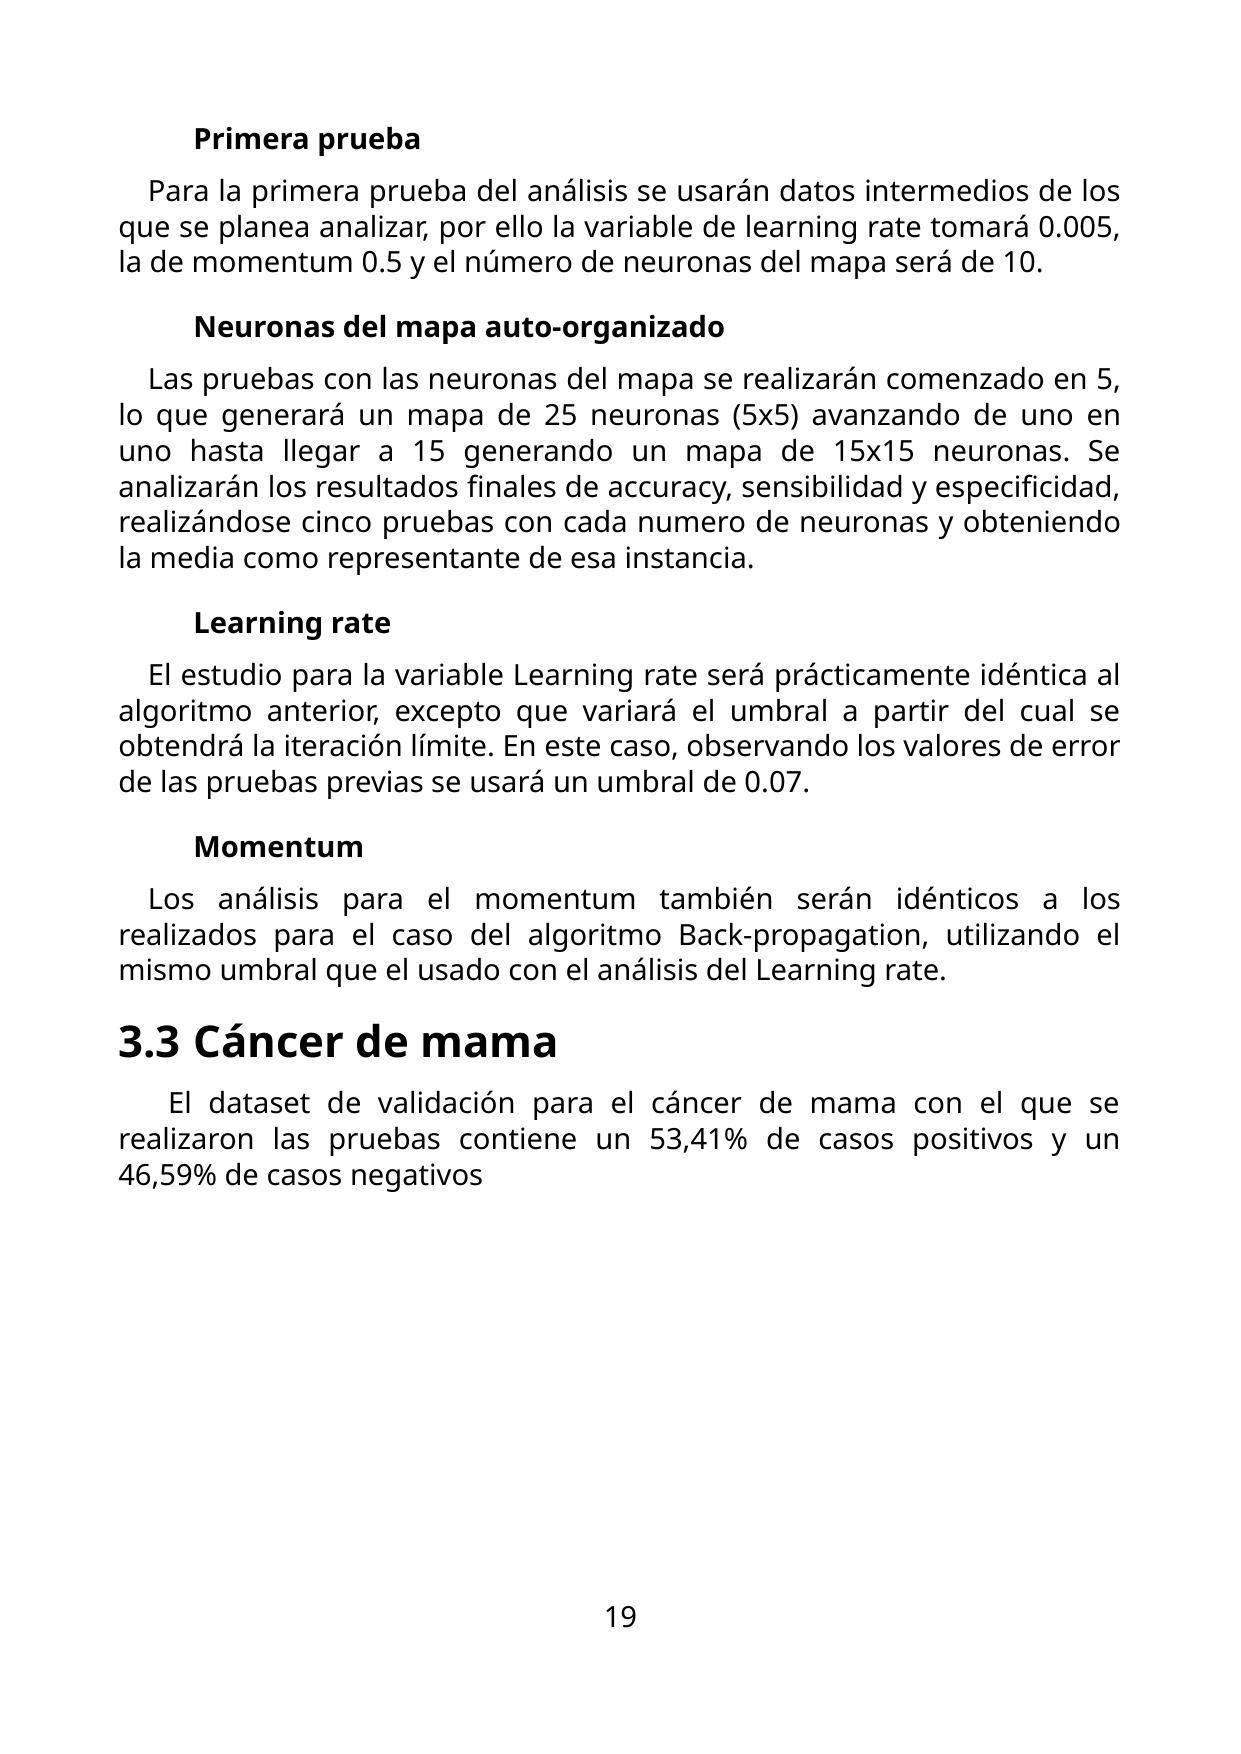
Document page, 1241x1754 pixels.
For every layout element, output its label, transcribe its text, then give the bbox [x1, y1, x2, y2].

subtitle Momentum [118, 826, 1122, 866]
text Las pruebas con las neuronas del mapa se realizarán comenzado en 5, lo que generará un mapa de 25 neuronas (5x5) avanzando de uno en uno hasta llegar a 15 generando un mapa de 15x15 neuronas. Se analizarán los resultados finales de accuracy, sensibilidad y especificidad, realizándose cinco pruebas con cada numero de neuronas y obteniendo la media como representante de esa instancia. [118, 359, 1122, 577]
text El dataset de validación para el cáncer de mama con el que se realizaron las pruebas contiene un 53,41% de casos positivos y un 46,59% de casos negativos [118, 1082, 1122, 1193]
subtitle Primera prueba [118, 118, 1122, 158]
text Para la primera prueba del análisis se usarán datos intermedios de los que se planea analizar, por ello la variable de learning rate tomará 0.005, la de momentum 0.5 y el número de neuronas del mapa será de 10. [118, 170, 1122, 281]
subtitle Neuronas del mapa auto-organizado [118, 306, 1122, 346]
text Los análisis para el momentum también serán idénticos a los realizados para el caso del algoritmo Back-propagation, utilizando el mismo umbral que el usado con el análisis del Learning rate. [118, 878, 1122, 989]
subtitle Cáncer de mama [118, 1010, 1122, 1070]
subtitle Learning rate [118, 602, 1122, 642]
text El estudio para la variable Learning rate será prácticamente idéntica al algoritmo anterior, excepto que variará el umbral a partir del cual se obtendrá la iteración límite. En este caso, observando los valores de error de las pruebas previas se usará un umbral de 0.07. [118, 654, 1122, 801]
